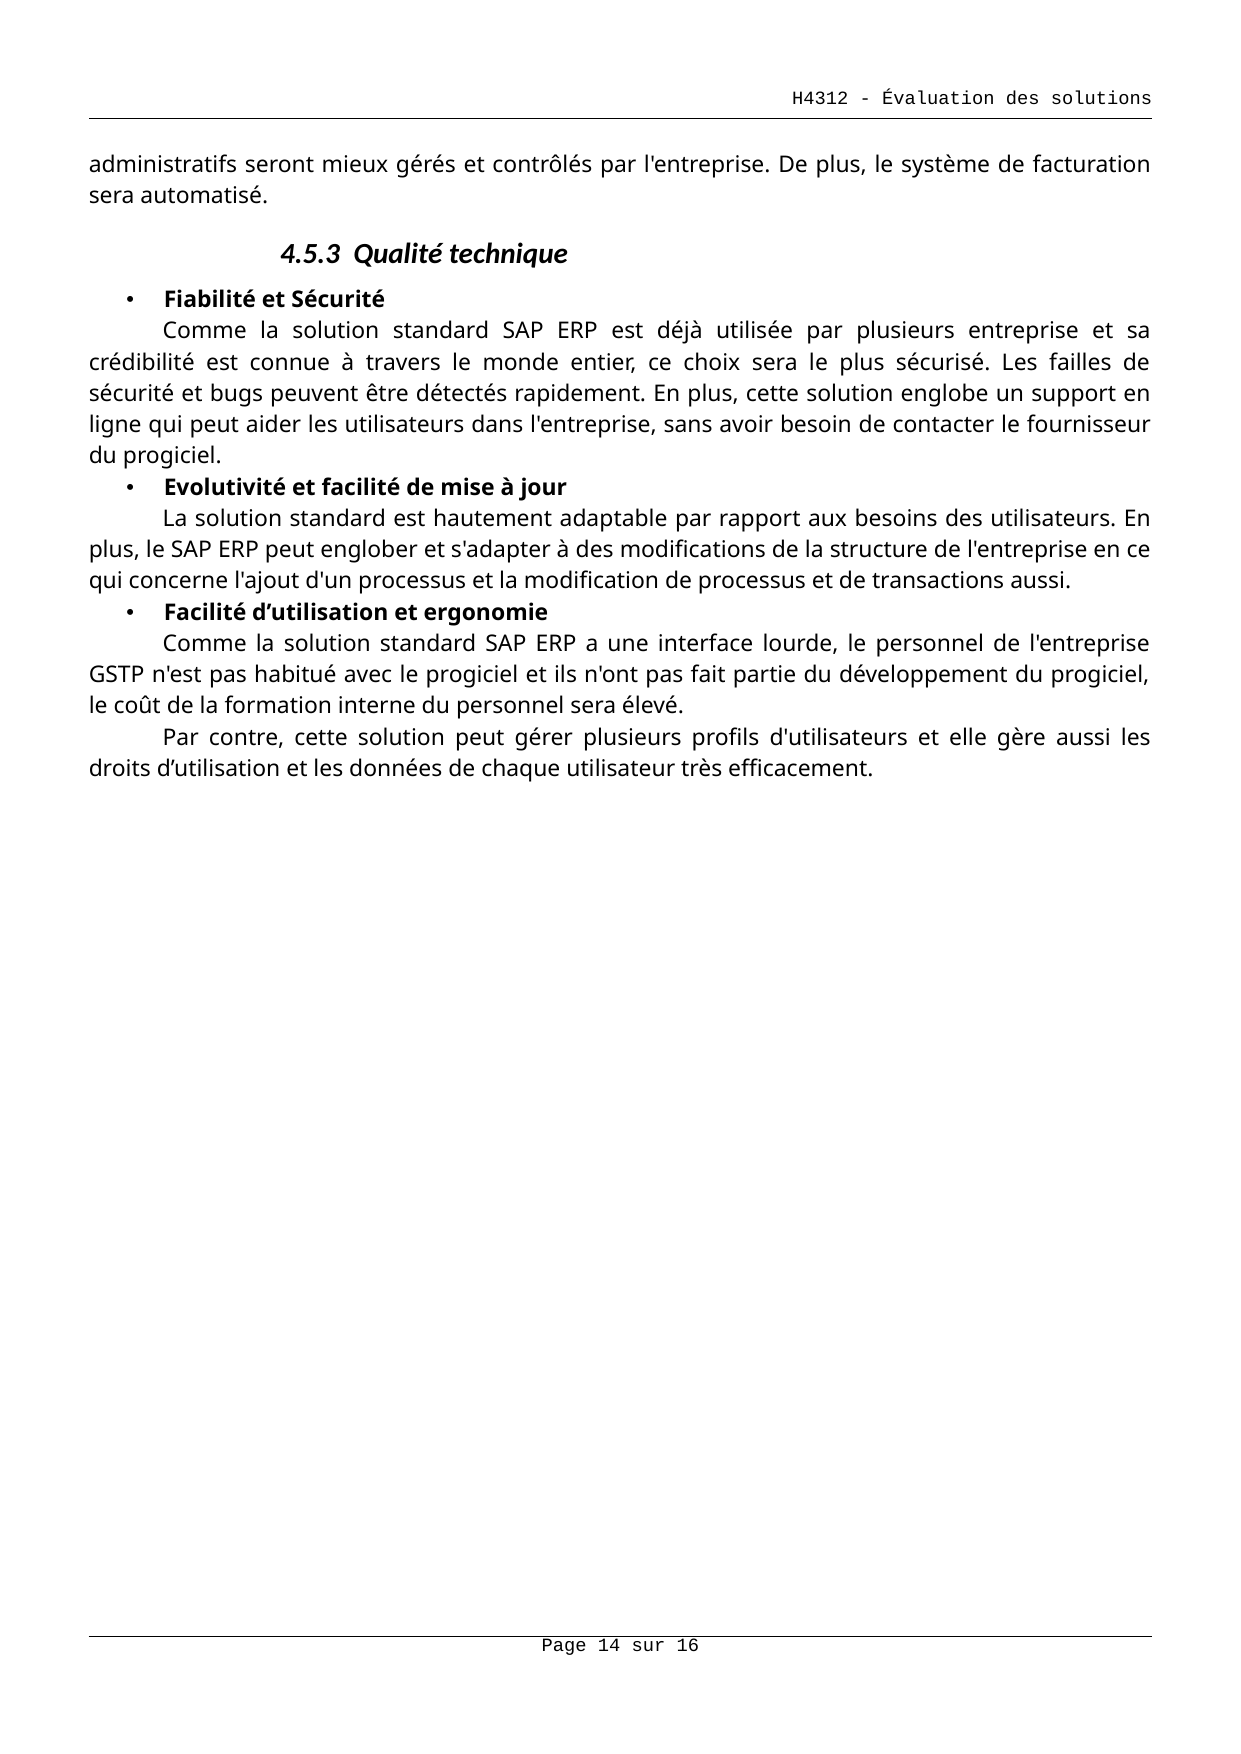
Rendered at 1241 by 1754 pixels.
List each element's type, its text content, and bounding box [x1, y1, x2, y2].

text administratifs seront mieux gérés et contrôlés par l'entreprise. De plus, le système de facturation sera automatisé. [88, 147, 1152, 210]
text Par contre, cette solution peut gérer plusieurs profils d'utilisateurs et elle gère aussi les droits d’utilisation et les données de chaque utilisateur très efficacement. [88, 721, 1152, 783]
subtitle Qualité technique [280, 235, 1152, 271]
text La solution standard est hautement adaptable par rapport aux besoins des utilisateurs. En plus, le SAP ERP peut englober et s'adapter à des modifications de la structure de l'entreprise en ce qui concerne l'ajout d'un processus et la modification de processus et de transactions aussi. [88, 502, 1152, 596]
list Fiabilité et Sécurité [126, 283, 1152, 314]
text Comme la solution standard SAP ERP a une interface lourde, le personnel de l'entreprise GSTP n'est pas habitué avec le progiciel et ils n'ont pas fait partie du développement du progiciel, le coût de la formation interne du personnel sera élevé. [88, 627, 1152, 721]
list Facilité d’utilisation et ergonomie [126, 596, 1152, 627]
list Evolutivité et facilité de mise à jour [126, 471, 1152, 502]
text Comme la solution standard SAP ERP est déjà utilisée par plusieurs entreprise et sa crédibilité est connue à travers le monde entier, ce choix sera le plus sécurisé. Les failles de sécurité et bugs peuvent être détectés rapidement. En plus, cette solution englobe un support en ligne qui peut aider les utilisateurs dans l'entreprise, sans avoir besoin de contacter le fournisseur du progiciel. [88, 314, 1152, 471]
